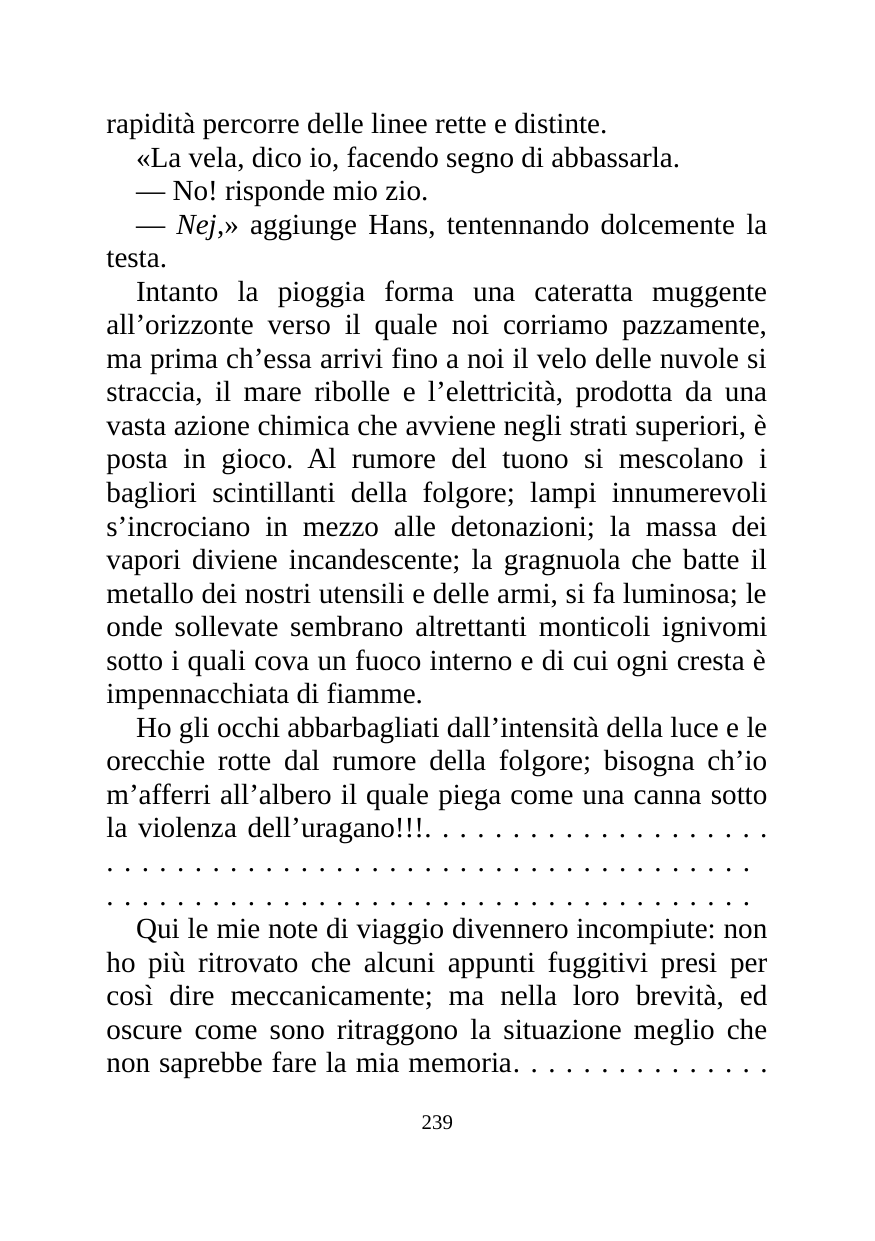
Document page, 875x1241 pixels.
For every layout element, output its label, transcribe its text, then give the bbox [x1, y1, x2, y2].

text Ho gli occhi abbarbagliati dall’intensità della luce e le orecchie rotte dal rumore della folgore; bisogna ch’io m’afferri all’albero il quale piega come una canna sotto la violenza dell’uragano!!!.................... ..................................... ..................................... [106, 710, 768, 911]
text — No! risponde mio zio. [106, 173, 768, 207]
text «La vela, dico io, facendo segno di abbassarla. [106, 140, 768, 173]
text Intanto la pioggia forma una cateratta muggente all’orizzonte verso il quale noi corriamo pazzamente, ma prima ch’essa arrivi fino a noi il velo delle nuvole si straccia, il mare ribolle e l’elettricità, prodotta da una vasta azione chimica che avviene negli strati superiori, è posta in gioco. Al rumore del tuono si mescolano i bagliori scintillanti della folgore; lampi innumerevoli s’incrociano in mezzo alle detonazioni; la massa dei vapori diviene incandescente; la gragnuola che batte il metallo dei nostri utensili e delle armi, si fa luminosa; le onde sollevate sembrano altrettanti monticoli ignivomi sotto i quali cova un fuoco interno e di cui ogni cresta è impennacchiata di fiamme. [106, 274, 768, 710]
text — Nej,» aggiunge Hans, tentennando dolcemente la testa. [106, 207, 768, 274]
text Qui le mie note di viaggio divennero incompiute: non ho più ritrovato che alcuni appunti fuggitivi presi per così dire meccanicamente; ma nella loro brevità, ed oscure come sono ritraggono la situazione meglio che non saprebbe fare la mia memoria............... [106, 911, 768, 1079]
text rapidità percorre delle linee rette e distinte. [106, 106, 768, 140]
